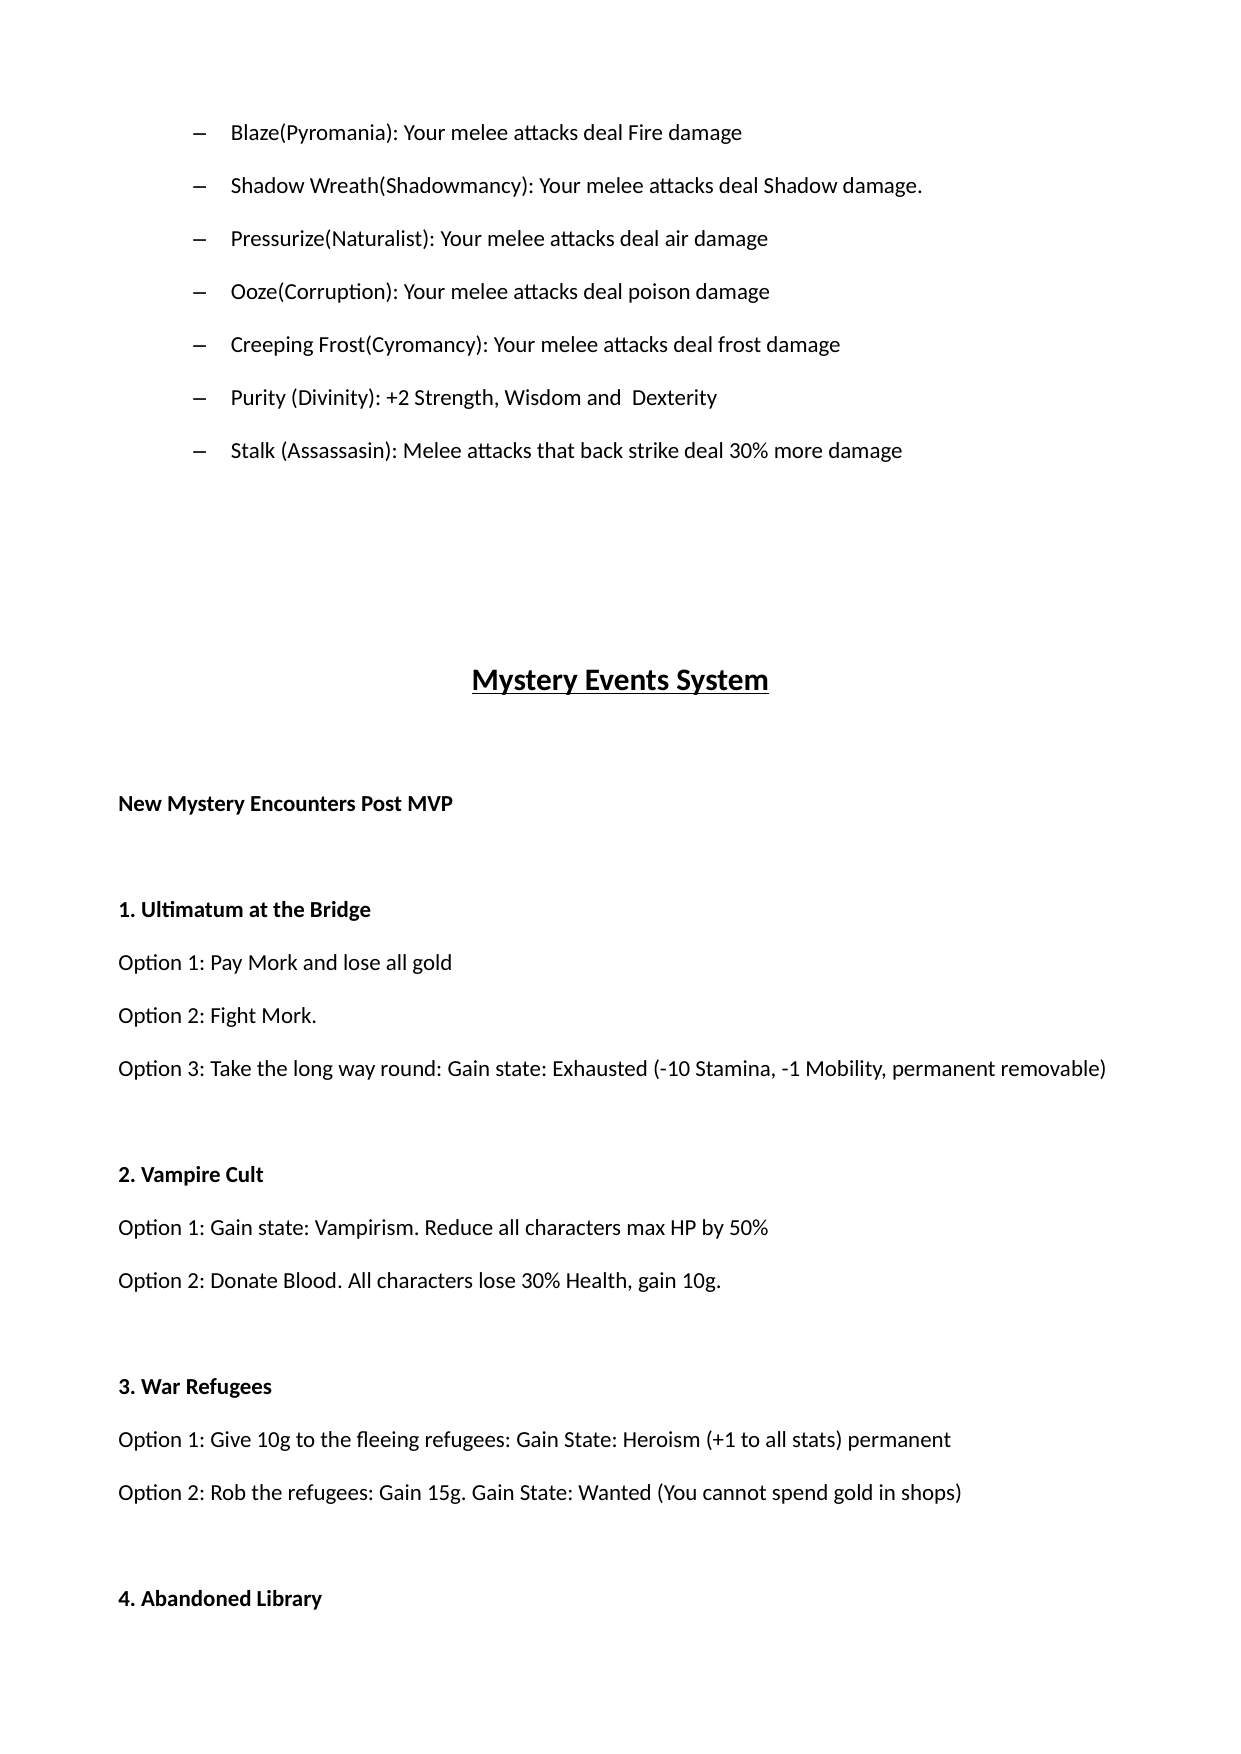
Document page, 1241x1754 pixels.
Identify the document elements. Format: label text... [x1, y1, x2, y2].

text Option 3: Take the long way round: Gain state: Exhausted (-10 Stamina, -1 Mobility, permanent removable) [118, 1054, 1122, 1082]
list 4. Abandoned Library [118, 1584, 1122, 1612]
text 1. Ultimatum at the Bridge [118, 895, 1122, 923]
list Purity (Divinity): +2 Strength, Wisdom and Dexterity [193, 383, 1122, 411]
list Ooze(Corruption): Your melee attacks deal poison damage [193, 277, 1122, 305]
text Option 1: Gain state: Vampirism. Reduce all characters max HP by 50% [118, 1213, 1122, 1241]
list Creeping Frost(Cyromancy): Your melee attacks deal frost damage [193, 330, 1122, 358]
text Mystery Events System [118, 660, 1122, 698]
text Option 1: Pay Mork and lose all gold [118, 948, 1122, 976]
list Shadow Wreath(Shadowmancy): Your melee attacks deal Shadow damage. [193, 171, 1122, 199]
text Option 2: Donate Blood. All characters lose 30% Health, gain 10g. [118, 1266, 1122, 1294]
text Option 2: Fight Mork. [118, 1001, 1122, 1029]
list Blaze(Pyromania): Your melee attacks deal Fire damage [193, 118, 1122, 146]
list Stalk (Assassasin): Melee attacks that back strike deal 30% more damage [193, 436, 1122, 464]
text Option 2: Rob the refugees: Gain 15g. Gain State: Wanted (You cannot spend gold in shops) [118, 1478, 1122, 1506]
list Pressurize(Naturalist): Your melee attacks deal air damage [193, 224, 1122, 252]
text Option 1: Give 10g to the fleeing refugees: Gain State: Heroism (+1 to all stats) permanent [118, 1425, 1122, 1453]
text New Mystery Encounters Post MVP [118, 789, 1122, 817]
list 2. Vampire Cult [118, 1160, 1122, 1188]
text 3. War Refugees [118, 1372, 1122, 1400]
